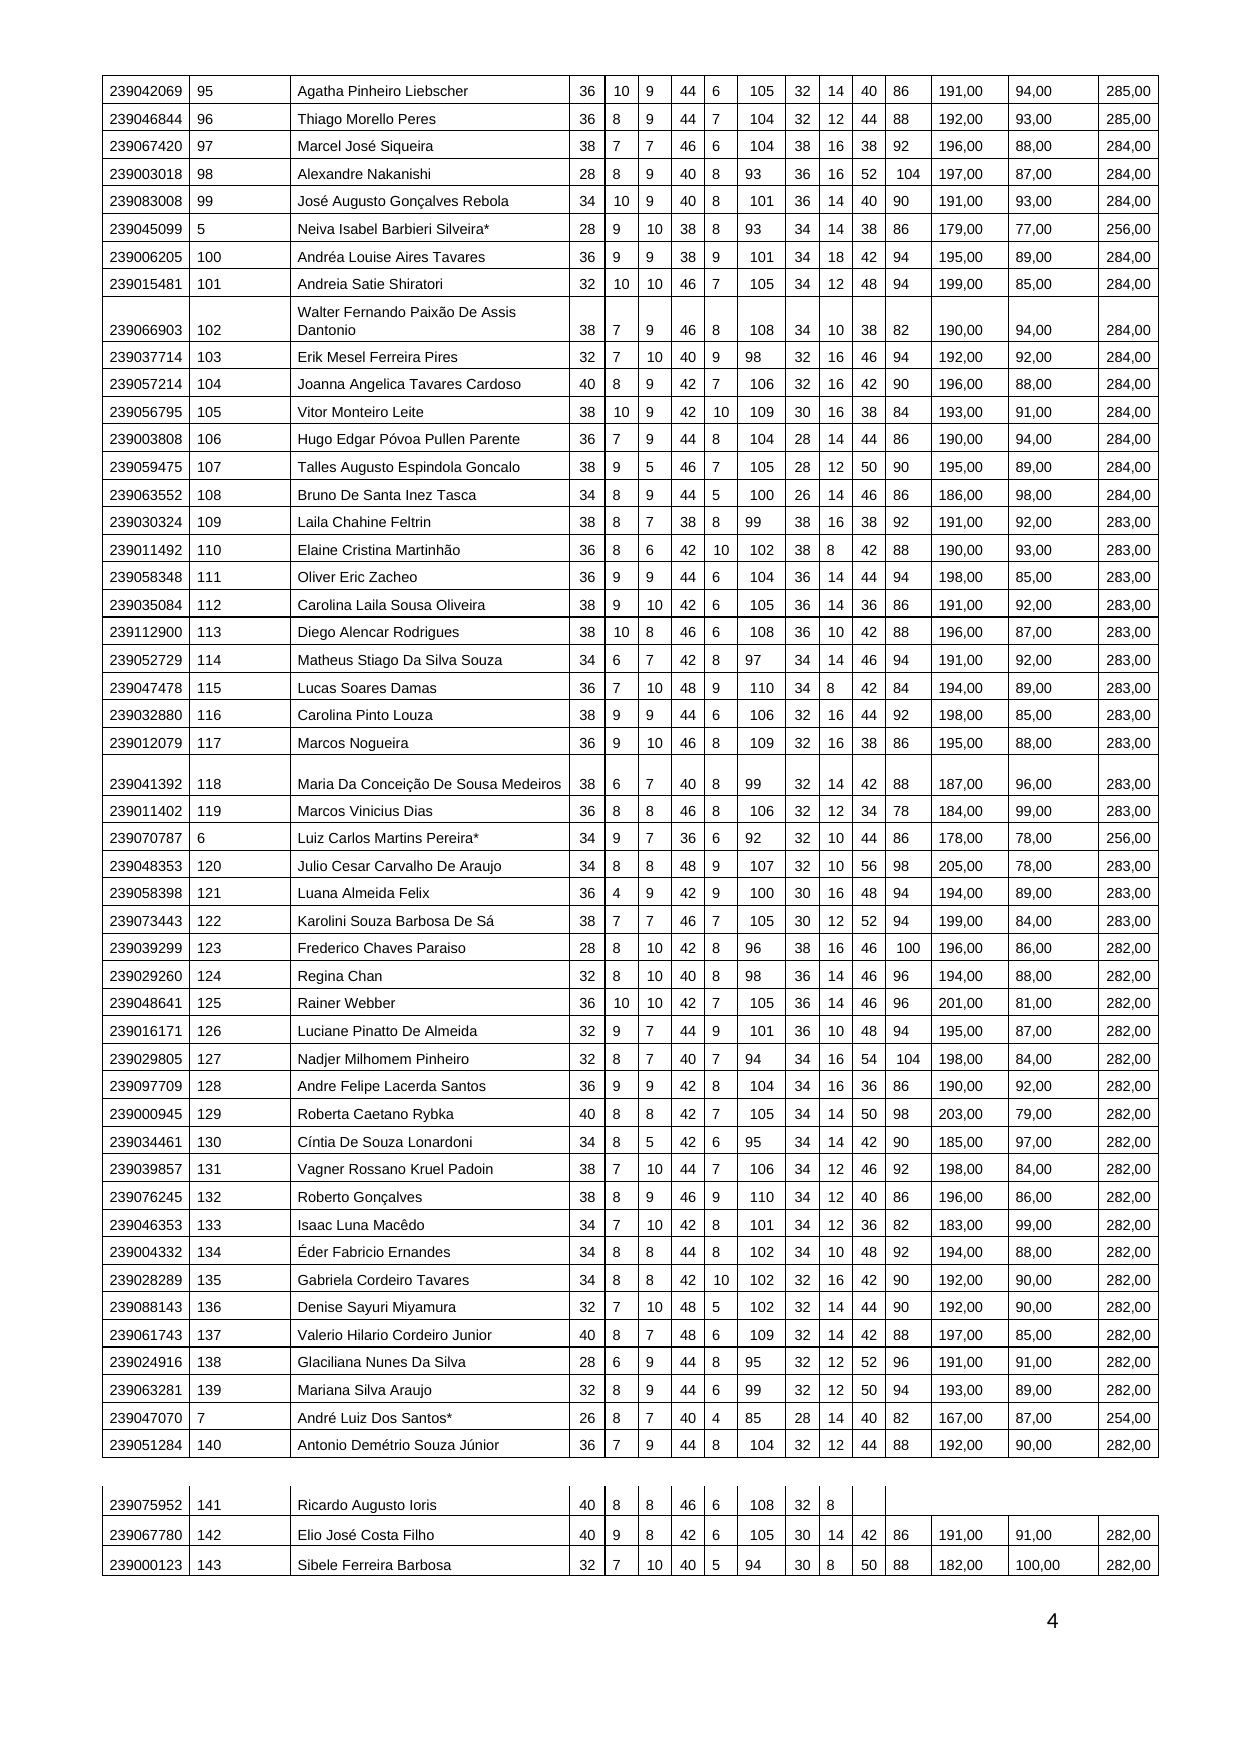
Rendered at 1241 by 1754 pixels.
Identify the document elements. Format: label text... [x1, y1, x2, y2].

table_cell 34 [853, 796, 885, 822]
table_cell 10 [606, 76, 638, 103]
table_cell 282,00 [1099, 1516, 1158, 1545]
table_cell 32 [786, 1430, 819, 1457]
table_cell 99 [738, 1375, 785, 1402]
table_cell 16 [820, 1044, 852, 1070]
table_cell 5 [190, 214, 290, 241]
table_cell 10 [639, 269, 671, 296]
table_cell 8 [606, 1403, 638, 1429]
table_cell 133 [190, 1210, 290, 1236]
table_cell 32 [786, 796, 819, 822]
table_cell 105 [738, 906, 785, 932]
table_cell 9 [705, 342, 737, 368]
table_cell 8 [705, 1430, 737, 1457]
table_cell 8 [705, 1348, 737, 1374]
table_cell 90,00 [1009, 1430, 1098, 1457]
table_cell 92 [886, 1237, 931, 1264]
table_cell 283,00 [1099, 507, 1158, 534]
table_cell 191,00 [932, 186, 1008, 213]
table_cell 239052729 [103, 645, 189, 672]
table_cell 127 [190, 1044, 290, 1070]
table_cell 32 [786, 728, 819, 754]
table_cell 34 [786, 1154, 819, 1181]
table_cell 98 [886, 851, 931, 877]
table_cell 32 [786, 1292, 819, 1319]
table_cell 9 [606, 590, 638, 616]
table_cell 92 [738, 823, 785, 849]
table_cell 96 [886, 1348, 931, 1374]
table_cell 10 [820, 1237, 852, 1264]
table_cell 196,00 [932, 618, 1008, 644]
table_cell 6 [705, 618, 737, 644]
table_cell 84,00 [1009, 1044, 1098, 1070]
table_cell 8 [606, 104, 638, 130]
table_cell 86 [886, 424, 931, 451]
table_cell 7 [190, 1403, 290, 1429]
table_cell 9 [639, 562, 671, 589]
table_cell 42 [853, 242, 885, 268]
table_cell 40 [570, 1099, 604, 1126]
table_cell 4 [705, 1403, 737, 1429]
table_cell 109 [738, 728, 785, 754]
table_cell 85,00 [1009, 700, 1098, 727]
table_cell 86 [886, 480, 931, 506]
table_cell 8 [705, 796, 737, 822]
table_cell 34 [570, 186, 604, 213]
table_cell 36 [786, 562, 819, 589]
table_cell 283,00 [1099, 562, 1158, 589]
table_cell 9 [639, 1182, 671, 1208]
table_cell 7 [705, 1044, 737, 1070]
table_cell 34 [786, 1182, 819, 1208]
table_cell 284,00 [1099, 269, 1158, 296]
table_cell 14 [820, 186, 852, 213]
table_cell 44 [853, 823, 885, 849]
table_cell 196,00 [932, 369, 1008, 396]
table_cell 8 [705, 297, 737, 341]
table_cell 239045099 [103, 214, 189, 241]
table_cell 12 [820, 1154, 852, 1181]
table_cell 84,00 [1009, 906, 1098, 932]
table_cell 8 [705, 728, 737, 754]
table_header 46 [672, 1486, 704, 1515]
table_cell 36 [570, 76, 604, 103]
table_cell 239056795 [103, 397, 189, 423]
table_cell 52 [853, 1348, 885, 1374]
table_cell Isaac Luna Macêdo [291, 1210, 569, 1236]
table_cell 87,00 [1009, 1016, 1098, 1043]
table_cell 36 [853, 1071, 885, 1098]
table_cell 32 [786, 104, 819, 130]
table_cell 142 [190, 1516, 290, 1545]
table_cell 36 [570, 673, 604, 699]
table_cell Karolini Souza Barbosa De Sá [291, 906, 569, 932]
table_cell 283,00 [1099, 755, 1158, 794]
table_cell 106 [738, 796, 785, 822]
table_cell 239076245 [103, 1182, 189, 1208]
table_cell 106 [190, 424, 290, 451]
table_cell 106 [738, 700, 785, 727]
table_cell 86 [886, 76, 931, 103]
table_cell 9 [705, 242, 737, 268]
table_cell 14 [820, 1403, 852, 1429]
table_cell 7 [606, 342, 638, 368]
table_cell 40 [672, 961, 704, 987]
table_cell 104 [738, 104, 785, 130]
table_cell 92,00 [1009, 342, 1098, 368]
table_cell 105 [738, 76, 785, 103]
table_cell 129 [190, 1099, 290, 1126]
table_cell 109 [190, 507, 290, 534]
table_cell 282,00 [1099, 989, 1158, 1015]
table_cell 239029805 [103, 1044, 189, 1070]
table_cell 36 [786, 618, 819, 644]
table_cell 6 [606, 645, 638, 672]
table_cell 38 [786, 934, 819, 960]
table_cell 239061743 [103, 1320, 189, 1346]
table_cell 128 [190, 1071, 290, 1098]
table_header Ricardo Augusto Ioris [291, 1486, 569, 1515]
table_cell 44 [853, 1430, 885, 1457]
table_cell 196,00 [932, 131, 1008, 158]
table_cell 239039857 [103, 1154, 189, 1181]
table_cell 98 [190, 159, 290, 185]
table_cell 94 [886, 1016, 931, 1043]
table_cell 7 [705, 369, 737, 396]
table_cell Alexandre Nakanishi [291, 159, 569, 185]
table_cell 38 [786, 507, 819, 534]
table_cell 46 [672, 1182, 704, 1208]
table_cell 52 [853, 159, 885, 185]
table_cell 42 [672, 934, 704, 960]
table_cell 125 [190, 989, 290, 1015]
table_cell 104 [190, 369, 290, 396]
table_cell 118 [190, 755, 290, 794]
table_cell 91,00 [1009, 397, 1098, 423]
table_cell 48 [672, 1320, 704, 1346]
table_cell 8 [705, 186, 737, 213]
table_cell 94 [886, 342, 931, 368]
table_cell 121 [190, 878, 290, 905]
table_cell Neiva Isabel Barbieri Silveira* [291, 214, 569, 241]
table_cell 38 [672, 242, 704, 268]
table_cell 42 [672, 535, 704, 561]
table_cell 123 [190, 934, 290, 960]
table_cell 104 [886, 159, 931, 185]
table_cell 9 [639, 1375, 671, 1402]
table_cell 192,00 [932, 342, 1008, 368]
table_cell 239012079 [103, 728, 189, 754]
table_cell 93 [738, 159, 785, 185]
table_cell 9 [639, 1348, 671, 1374]
table_cell 8 [705, 755, 737, 794]
table_cell 42 [853, 618, 885, 644]
table_cell 8 [705, 507, 737, 534]
table_cell 9 [705, 673, 737, 699]
table_cell 34 [786, 297, 819, 341]
table_cell 36 [570, 728, 604, 754]
table_cell 36 [786, 1016, 819, 1043]
table_cell 16 [820, 342, 852, 368]
table_cell 283,00 [1099, 645, 1158, 672]
table_cell 284,00 [1099, 186, 1158, 213]
table_cell 10 [639, 342, 671, 368]
table_cell 239112900 [103, 618, 189, 644]
table_cell 285,00 [1099, 104, 1158, 130]
table_cell 98 [738, 342, 785, 368]
table_cell 36 [853, 1210, 885, 1236]
table_cell 191,00 [932, 507, 1008, 534]
table_cell 88 [886, 618, 931, 644]
table_cell 94 [886, 878, 931, 905]
table_cell 10 [639, 214, 671, 241]
table_cell 239000945 [103, 1099, 189, 1126]
table_cell 78,00 [1009, 823, 1098, 849]
table_cell 82 [886, 1210, 931, 1236]
table_cell 32 [786, 76, 819, 103]
table_cell 7 [705, 989, 737, 1015]
table_cell 8 [820, 535, 852, 561]
table_cell 239034461 [103, 1127, 189, 1153]
table_cell 109 [738, 397, 785, 423]
table_cell 198,00 [932, 1154, 1008, 1181]
table_cell 46 [672, 297, 704, 341]
table_cell 32 [570, 1546, 604, 1575]
table_cell 197,00 [932, 1320, 1008, 1346]
table_header 141 [190, 1486, 290, 1515]
table_cell 8 [606, 1099, 638, 1126]
table_cell 16 [820, 878, 852, 905]
table_cell 239066903 [103, 297, 189, 341]
table_cell 10 [639, 1292, 671, 1319]
table_cell 8 [639, 796, 671, 822]
table_cell 103 [190, 342, 290, 368]
table_cell 86 [886, 1071, 931, 1098]
table_cell 6 [705, 76, 737, 103]
table_cell 46 [672, 452, 704, 478]
table_cell 104 [738, 1071, 785, 1098]
table_cell 12 [820, 1430, 852, 1457]
table_cell 12 [820, 1375, 852, 1402]
table_cell 93 [738, 214, 785, 241]
table_cell Marcel José Siqueira [291, 131, 569, 158]
table_cell 95 [738, 1127, 785, 1153]
table_cell 179,00 [932, 214, 1008, 241]
table_cell Laila Chahine Feltrin [291, 507, 569, 534]
table_cell 10 [606, 186, 638, 213]
table_cell 115 [190, 673, 290, 699]
table_header 6 [705, 1486, 737, 1515]
table_cell 36 [786, 590, 819, 616]
table_cell 44 [672, 76, 704, 103]
table_cell Carolina Laila Sousa Oliveira [291, 590, 569, 616]
table_cell 8 [639, 851, 671, 877]
table_cell 36 [570, 104, 604, 130]
table_cell 9 [639, 369, 671, 396]
table_cell 9 [705, 1182, 737, 1208]
table_cell 42 [853, 369, 885, 396]
table_cell 8 [606, 1237, 638, 1264]
table_cell 32 [570, 961, 604, 987]
table_cell 143 [190, 1546, 290, 1575]
table_cell 56 [853, 851, 885, 877]
table_cell 239024916 [103, 1348, 189, 1374]
table_cell 282,00 [1099, 1375, 1158, 1402]
table_cell 14 [820, 1127, 852, 1153]
table_cell 7 [705, 104, 737, 130]
table_cell 40 [672, 1546, 704, 1575]
table_header 40 [853, 1486, 885, 1515]
table_cell Bruno De Santa Inez Tasca [291, 480, 569, 506]
table_cell 190,00 [932, 297, 1008, 341]
table_cell 101 [738, 1210, 785, 1236]
table_cell 79,00 [1009, 1099, 1098, 1126]
table_cell 88 [886, 755, 931, 794]
table_cell 7 [705, 906, 737, 932]
table_cell 199,00 [932, 906, 1008, 932]
table_cell 90 [886, 186, 931, 213]
table_cell 284,00 [1099, 131, 1158, 158]
table_cell 38 [570, 452, 604, 478]
table_cell 239003018 [103, 159, 189, 185]
table_cell 99,00 [1009, 1210, 1098, 1236]
table_cell 90 [886, 1292, 931, 1319]
table_cell Oliver Eric Zacheo [291, 562, 569, 589]
table_cell 10 [820, 297, 852, 341]
table_cell Marcos Nogueira [291, 728, 569, 754]
table_cell Glaciliana Nunes Da Silva [291, 1348, 569, 1374]
table_cell 239057214 [103, 369, 189, 396]
table_cell 126 [190, 1016, 290, 1043]
table_cell 105 [738, 590, 785, 616]
table_cell 10 [639, 590, 671, 616]
table_header 239075952 [103, 1486, 189, 1515]
table_cell 256,00 [1099, 214, 1158, 241]
table_cell 8 [606, 961, 638, 987]
table_cell 32 [786, 851, 819, 877]
table_cell 88,00 [1009, 131, 1098, 158]
table_cell 285,00 [1099, 76, 1158, 103]
table_cell 40 [570, 369, 604, 396]
table_cell 8 [639, 1099, 671, 1126]
table_cell 88 [886, 535, 931, 561]
table_cell 40 [853, 1403, 885, 1429]
table_cell Matheus Stiago Da Silva Souza [291, 645, 569, 672]
table_cell 9 [606, 823, 638, 849]
table_cell 9 [606, 562, 638, 589]
table_cell 34 [570, 1237, 604, 1264]
table_cell 8 [606, 851, 638, 877]
table_cell 28 [570, 934, 604, 960]
table_cell 38 [853, 397, 885, 423]
table_cell 10 [820, 1016, 852, 1043]
table_cell 30 [786, 397, 819, 423]
table_cell 105 [738, 1099, 785, 1126]
table_cell 88,00 [1009, 1237, 1098, 1264]
table_cell 130 [190, 1127, 290, 1153]
table_cell 101 [738, 186, 785, 213]
table_cell Sibele Ferreira Barbosa [291, 1546, 569, 1575]
table_cell 14 [820, 1320, 852, 1346]
table_cell 282,00 [1099, 1237, 1158, 1264]
table_cell 120 [190, 851, 290, 877]
table_header 108 [738, 1486, 785, 1515]
table_cell 26 [786, 480, 819, 506]
table_cell 32 [786, 755, 819, 794]
table_cell 8 [705, 1071, 737, 1098]
table_cell 7 [606, 1210, 638, 1236]
table_cell 89,00 [1009, 242, 1098, 268]
table_cell 86 [886, 728, 931, 754]
table_cell 284,00 [1099, 369, 1158, 396]
table_cell 7 [639, 906, 671, 932]
table_cell 110 [738, 673, 785, 699]
table_cell 44 [853, 104, 885, 130]
table_cell 139 [190, 1375, 290, 1402]
table_cell 284,00 [1099, 159, 1158, 185]
table_cell 42 [672, 1265, 704, 1291]
table_cell 196,00 [932, 934, 1008, 960]
table_cell 8 [606, 1127, 638, 1153]
table_cell 88 [886, 1546, 931, 1575]
table_cell 8 [705, 1237, 737, 1264]
table_cell 239097709 [103, 1071, 189, 1098]
table_cell 16 [820, 1071, 852, 1098]
table_cell 8 [639, 1237, 671, 1264]
table_cell 138 [190, 1348, 290, 1374]
table_cell 282,00 [1099, 1044, 1158, 1070]
table_cell 195,00 [932, 242, 1008, 268]
table_cell 32 [786, 1348, 819, 1374]
table_cell 100,00 [1009, 1546, 1098, 1575]
table_cell 44 [672, 1016, 704, 1043]
table_cell 38 [570, 590, 604, 616]
table_cell 99 [738, 755, 785, 794]
table_cell 32 [570, 1375, 604, 1402]
table_cell 88 [886, 1320, 931, 1346]
table_cell 16 [820, 1265, 852, 1291]
table_cell 9 [639, 397, 671, 423]
table_cell 16 [820, 397, 852, 423]
table_cell 9 [639, 242, 671, 268]
table_cell 93,00 [1009, 186, 1098, 213]
table_cell 38 [853, 131, 885, 158]
table_cell 101 [738, 1016, 785, 1043]
table_cell 14 [820, 961, 852, 987]
table_cell 100 [738, 878, 785, 905]
table_cell 16 [820, 131, 852, 158]
table_cell 6 [606, 755, 638, 794]
table_cell 182,00 [932, 1546, 1008, 1575]
table_cell 94 [738, 1546, 785, 1575]
table_cell 46 [672, 906, 704, 932]
table_cell 282,00 [1099, 1071, 1158, 1098]
table_cell 239088143 [103, 1292, 189, 1319]
table_cell Roberta Caetano Rybka [291, 1099, 569, 1126]
table_cell 40 [853, 76, 885, 103]
table_cell 198,00 [932, 1044, 1008, 1070]
table_cell 86 [886, 1516, 931, 1545]
table_cell 9 [639, 186, 671, 213]
table_cell 90 [886, 1127, 931, 1153]
table_cell 32 [570, 269, 604, 296]
table_cell 88 [886, 104, 931, 130]
table_cell 124 [190, 961, 290, 987]
table_cell 34 [786, 645, 819, 672]
table_cell 28 [786, 424, 819, 451]
table_cell 101 [190, 269, 290, 296]
table_cell 36 [570, 989, 604, 1015]
table_cell 32 [786, 1265, 819, 1291]
table_cell 84,00 [1009, 1154, 1098, 1181]
table_cell 191,00 [932, 590, 1008, 616]
table_cell 282,00 [1099, 1182, 1158, 1208]
table_cell 36 [853, 590, 885, 616]
table_cell 14 [820, 989, 852, 1015]
table_cell 7 [639, 823, 671, 849]
table_cell 254,00 [1099, 1403, 1158, 1429]
table_cell 100 [190, 242, 290, 268]
table_cell 44 [672, 1348, 704, 1374]
table_cell 191,00 [932, 645, 1008, 672]
table_cell 78 [886, 796, 931, 822]
table_cell 282,00 [1099, 1320, 1158, 1346]
table_cell Roberto Gonçalves [291, 1182, 569, 1208]
table_cell 9 [639, 297, 671, 341]
table_cell 54 [853, 1044, 885, 1070]
table_cell 92,00 [1009, 507, 1098, 534]
table_cell 9 [705, 878, 737, 905]
table_cell 113 [190, 618, 290, 644]
table_cell 203,00 [932, 1099, 1008, 1126]
table_cell 108 [190, 480, 290, 506]
table_cell Julio Cesar Carvalho De Araujo [291, 851, 569, 877]
table_cell 8 [606, 507, 638, 534]
table_cell 14 [820, 562, 852, 589]
table_cell 36 [786, 159, 819, 185]
table_cell 192,00 [932, 1430, 1008, 1457]
table_cell 38 [786, 131, 819, 158]
table_cell 239048353 [103, 851, 189, 877]
table_cell Diego Alencar Rodrigues [291, 618, 569, 644]
table_cell 7 [639, 131, 671, 158]
table_cell 44 [672, 104, 704, 130]
table_cell 42 [672, 397, 704, 423]
table_cell 34 [570, 1210, 604, 1236]
table_cell 107 [738, 851, 785, 877]
table_cell 94 [738, 1044, 785, 1070]
table_cell Antonio Demétrio Souza Júnior [291, 1430, 569, 1457]
table_cell 239047478 [103, 673, 189, 699]
table_cell 48 [853, 269, 885, 296]
table_cell 239047070 [103, 1403, 189, 1429]
table_cell 191,00 [932, 1348, 1008, 1374]
table_cell 7 [606, 1154, 638, 1181]
table_cell 42 [853, 535, 885, 561]
table_cell 99 [190, 186, 290, 213]
table_cell 96 [886, 989, 931, 1015]
table_cell 8 [606, 369, 638, 396]
table_cell 46 [853, 1154, 885, 1181]
table_cell 283,00 [1099, 728, 1158, 754]
table_cell 94,00 [1009, 424, 1098, 451]
table_cell Lucas Soares Damas [291, 673, 569, 699]
table_cell 108 [738, 618, 785, 644]
table_cell 9 [606, 1016, 638, 1043]
table_cell Denise Sayuri Miyamura [291, 1292, 569, 1319]
table_cell 10 [606, 618, 638, 644]
table_cell 94,00 [1009, 297, 1098, 341]
table_cell 82 [886, 297, 931, 341]
table_cell 6 [705, 590, 737, 616]
table_cell 30 [786, 906, 819, 932]
table_cell 94 [886, 242, 931, 268]
table_cell 132 [190, 1182, 290, 1208]
table_cell 10 [639, 728, 671, 754]
table_cell 34 [570, 1127, 604, 1153]
table_cell 44 [672, 1375, 704, 1402]
table_cell 119 [190, 796, 290, 822]
table_cell 95 [738, 1348, 785, 1374]
table_cell 10 [606, 989, 638, 1015]
table_cell 84 [886, 397, 931, 423]
table_cell 36 [570, 562, 604, 589]
table_cell 239067420 [103, 131, 189, 158]
table_cell 10 [606, 269, 638, 296]
table_cell 36 [786, 989, 819, 1015]
table_cell 9 [639, 104, 671, 130]
table_cell Valerio Hilario Cordeiro Junior [291, 1320, 569, 1346]
table_cell 191,00 [932, 76, 1008, 103]
table_cell 26 [570, 1403, 604, 1429]
table_cell 282,00 [1099, 1099, 1158, 1126]
table_cell 8 [820, 1546, 852, 1575]
table_cell 239048641 [103, 989, 189, 1015]
table_header 32 [786, 1486, 819, 1515]
table_cell 131 [190, 1154, 290, 1181]
table_cell 192,00 [932, 1292, 1008, 1319]
table_cell 16 [820, 507, 852, 534]
table_cell 282,00 [1099, 1127, 1158, 1153]
table_cell 34 [786, 269, 819, 296]
table_cell 90,00 [1009, 1265, 1098, 1291]
table_cell 98,00 [1009, 480, 1098, 506]
table_cell 48 [672, 673, 704, 699]
table_cell 46 [853, 480, 885, 506]
table_cell 7 [606, 424, 638, 451]
table_cell 16 [820, 700, 852, 727]
table_cell 239063552 [103, 480, 189, 506]
table_cell 6 [705, 1375, 737, 1402]
table_cell 284,00 [1099, 480, 1158, 506]
table_cell 194,00 [932, 673, 1008, 699]
table_cell 282,00 [1099, 1210, 1158, 1236]
table_cell 201,00 [932, 989, 1008, 1015]
table_cell 50 [853, 452, 885, 478]
table_cell Luana Almeida Felix [291, 878, 569, 905]
table_cell 87,00 [1009, 1403, 1098, 1429]
table_cell Talles Augusto Espindola Goncalo [291, 452, 569, 478]
table_cell 105 [738, 452, 785, 478]
table_cell 110 [738, 1182, 785, 1208]
table_cell 38 [570, 397, 604, 423]
table_cell 239083008 [103, 186, 189, 213]
table_cell 8 [705, 159, 737, 185]
table_cell 9 [606, 1071, 638, 1098]
table_cell 9 [639, 1430, 671, 1457]
table_cell 44 [672, 1154, 704, 1181]
table_cell 85,00 [1009, 562, 1098, 589]
table_cell 52 [853, 906, 885, 932]
table_cell 42 [853, 755, 885, 794]
table_cell 8 [606, 934, 638, 960]
table_cell 38 [570, 618, 604, 644]
table_cell 48 [672, 851, 704, 877]
table_cell 46 [672, 728, 704, 754]
table_cell 87,00 [1009, 159, 1098, 185]
table_cell 283,00 [1099, 590, 1158, 616]
table_cell 34 [786, 1044, 819, 1070]
table_cell 193,00 [932, 397, 1008, 423]
table_cell 239032880 [103, 700, 189, 727]
table_cell 40 [672, 159, 704, 185]
table_cell 7 [705, 1154, 737, 1181]
table_cell 92 [886, 507, 931, 534]
table_cell 283,00 [1099, 796, 1158, 822]
table_cell 97 [738, 645, 785, 672]
table_cell 284,00 [1099, 424, 1158, 451]
table_cell Éder Fabricio Ernandes [291, 1237, 569, 1264]
table_cell Carolina Pinto Louza [291, 700, 569, 727]
table_cell 6 [606, 1348, 638, 1374]
table_cell 44 [672, 1237, 704, 1264]
table_cell 36 [570, 878, 604, 905]
table_cell Elio José Costa Filho [291, 1516, 569, 1545]
table_cell 30 [786, 878, 819, 905]
table_cell 42 [672, 369, 704, 396]
table_cell 194,00 [932, 878, 1008, 905]
table_cell 178,00 [932, 823, 1008, 849]
table_cell 7 [639, 1016, 671, 1043]
table_cell Maria Da Conceição De Sousa Medeiros [291, 755, 569, 794]
table_cell 282,00 [1099, 1430, 1158, 1457]
table_cell 42 [672, 878, 704, 905]
table_cell 283,00 [1099, 535, 1158, 561]
table_cell 99,00 [1009, 796, 1098, 822]
table_cell 92 [886, 700, 931, 727]
table_cell 88 [886, 1430, 931, 1457]
table_cell 100 [738, 480, 785, 506]
table_cell 34 [786, 1237, 819, 1264]
table_cell 8 [705, 934, 737, 960]
table_cell 239037714 [103, 342, 189, 368]
table_cell 87,00 [1009, 618, 1098, 644]
table_cell Joanna Angelica Tavares Cardoso [291, 369, 569, 396]
table_cell 40 [672, 1403, 704, 1429]
table_cell 97,00 [1009, 1127, 1098, 1153]
table_cell 7 [639, 1403, 671, 1429]
table_cell 16 [820, 159, 852, 185]
table_cell 14 [820, 214, 852, 241]
table_cell 8 [639, 1265, 671, 1291]
table_cell 9 [606, 728, 638, 754]
table_cell 14 [820, 480, 852, 506]
table_cell 28 [786, 1403, 819, 1429]
table_cell 34 [786, 673, 819, 699]
table_header 8 [639, 1486, 671, 1515]
table_cell 92 [886, 131, 931, 158]
table_cell Andréa Louise Aires Tavares [291, 242, 569, 268]
table_cell 14 [820, 1099, 852, 1126]
table_cell 10 [606, 397, 638, 423]
table_cell 93,00 [1009, 535, 1098, 561]
table_cell 104 [738, 562, 785, 589]
table_cell 12 [820, 796, 852, 822]
table_cell 106 [738, 1154, 785, 1181]
table_cell 28 [570, 1348, 604, 1374]
table_cell 48 [853, 1237, 885, 1264]
table_cell 190,00 [932, 1071, 1008, 1098]
table_cell 282,00 [1099, 1265, 1158, 1291]
table_cell 14 [820, 1516, 852, 1545]
table_cell 239015481 [103, 269, 189, 296]
table_cell 282,00 [1099, 934, 1158, 960]
table_cell 46 [853, 989, 885, 1015]
table_cell 28 [786, 452, 819, 478]
table_cell André Luiz Dos Santos* [291, 1403, 569, 1429]
table_cell 6 [705, 1516, 737, 1545]
table_cell 283,00 [1099, 851, 1158, 877]
table_cell 186,00 [932, 480, 1008, 506]
table_cell 239011402 [103, 796, 189, 822]
table_cell 9 [639, 159, 671, 185]
table_cell 239046844 [103, 104, 189, 130]
table_cell 90 [886, 452, 931, 478]
table_cell 14 [820, 424, 852, 451]
table_cell 106 [738, 369, 785, 396]
table_cell 239046353 [103, 1210, 189, 1236]
table_cell 187,00 [932, 755, 1008, 794]
table_cell 86 [886, 823, 931, 849]
table_cell Rainer Webber [291, 989, 569, 1015]
table_cell 6 [190, 823, 290, 849]
table_cell 89,00 [1009, 1375, 1098, 1402]
table_cell 239051284 [103, 1430, 189, 1457]
table_cell 40 [672, 186, 704, 213]
table_cell Gabriela Cordeiro Tavares [291, 1265, 569, 1291]
table_cell 191,00 [932, 1516, 1008, 1545]
table_header 40 [570, 1486, 604, 1515]
table_cell Walter Fernando Paixão De Assis Dantonio [291, 297, 569, 341]
table_cell 114 [190, 645, 290, 672]
table_cell 239016171 [103, 1016, 189, 1043]
table_cell 122 [190, 906, 290, 932]
table_cell 239004332 [103, 1237, 189, 1264]
table_cell 239067780 [103, 1516, 189, 1545]
table_cell 9 [606, 242, 638, 268]
table_cell 40 [853, 1182, 885, 1208]
table_cell 32 [570, 1044, 604, 1070]
table_cell 46 [853, 961, 885, 987]
table_cell 104 [738, 424, 785, 451]
table_cell 36 [786, 961, 819, 987]
table_cell 42 [672, 989, 704, 1015]
table_cell 36 [570, 242, 604, 268]
table_cell 8 [705, 645, 737, 672]
table_cell 282,00 [1099, 1292, 1158, 1319]
table_cell Vitor Monteiro Leite [291, 397, 569, 423]
table_cell 284,00 [1099, 297, 1158, 341]
table_cell 284,00 [1099, 397, 1158, 423]
table_cell 38 [570, 297, 604, 341]
table_cell 104 [738, 1430, 785, 1457]
table_cell 12 [820, 452, 852, 478]
table_cell 32 [570, 1292, 604, 1319]
table_cell 16 [820, 369, 852, 396]
table_cell 97 [190, 131, 290, 158]
table_cell 12 [820, 1210, 852, 1236]
table_cell 9 [705, 1016, 737, 1043]
table_cell José Augusto Gonçalves Rebola [291, 186, 569, 213]
table_cell 32 [786, 369, 819, 396]
table_cell 284,00 [1099, 242, 1158, 268]
table_cell 12 [820, 906, 852, 932]
table_cell 4 [606, 878, 638, 905]
table_cell 96 [886, 961, 931, 987]
table_cell 8 [705, 1210, 737, 1236]
table_cell 78,00 [1009, 851, 1098, 877]
table_cell 7 [606, 131, 638, 158]
table_cell 239029260 [103, 961, 189, 987]
table_cell 96 [190, 104, 290, 130]
table_cell 239058398 [103, 878, 189, 905]
table_cell 135 [190, 1265, 290, 1291]
table_cell 89,00 [1009, 673, 1098, 699]
table_cell 34 [786, 1127, 819, 1153]
table_cell Marcos Vinicius Dias [291, 796, 569, 822]
table_cell 10 [639, 961, 671, 987]
table_cell 14 [820, 590, 852, 616]
table_cell 194,00 [932, 1237, 1008, 1264]
table_cell 105 [738, 1516, 785, 1545]
table_cell 40 [570, 1516, 604, 1545]
table_cell 6 [705, 1320, 737, 1346]
table_cell 40 [672, 755, 704, 794]
table_cell Elaine Cristina Martinhão [291, 535, 569, 561]
table_cell 14 [820, 645, 852, 672]
table_cell 195,00 [932, 728, 1008, 754]
table_cell 239035084 [103, 590, 189, 616]
table_cell 34 [786, 242, 819, 268]
table_cell 239011492 [103, 535, 189, 561]
table_cell 44 [853, 700, 885, 727]
table_cell 34 [570, 645, 604, 672]
table_cell 48 [853, 878, 885, 905]
table_cell 9 [639, 700, 671, 727]
table_cell 92,00 [1009, 590, 1098, 616]
table_cell 92,00 [1009, 645, 1098, 672]
table_cell 34 [786, 1099, 819, 1126]
table_cell 6 [705, 700, 737, 727]
table_cell 283,00 [1099, 906, 1158, 932]
table_cell 14 [820, 755, 852, 794]
table_cell Agatha Pinheiro Liebscher [291, 76, 569, 103]
table_cell 42 [672, 590, 704, 616]
table_cell 7 [639, 507, 671, 534]
table_cell 38 [853, 507, 885, 534]
table_cell 282,00 [1099, 961, 1158, 987]
table_cell Regina Chan [291, 961, 569, 987]
table_cell 48 [672, 1292, 704, 1319]
table_cell 44 [853, 1292, 885, 1319]
table_cell 94 [886, 269, 931, 296]
table_cell 46 [853, 342, 885, 368]
table_cell 50 [853, 1099, 885, 1126]
table_cell 86 [886, 1182, 931, 1208]
table_cell 12 [820, 104, 852, 130]
table_cell 28 [570, 214, 604, 241]
table_cell Vagner Rossano Kruel Padoin [291, 1154, 569, 1181]
table_cell 42 [853, 1516, 885, 1545]
table_cell 190,00 [932, 535, 1008, 561]
table_cell 112 [190, 590, 290, 616]
table_cell 137 [190, 1320, 290, 1346]
table_cell 38 [672, 214, 704, 241]
table_cell 86 [886, 590, 931, 616]
table_cell 239063281 [103, 1375, 189, 1402]
table_cell 192,00 [932, 1265, 1008, 1291]
table_cell 282,00 [1099, 1348, 1158, 1374]
table_cell 88,00 [1009, 369, 1098, 396]
table_cell 46 [672, 618, 704, 644]
table_cell 44 [672, 700, 704, 727]
table_cell 84 [886, 673, 931, 699]
table_cell 5 [705, 480, 737, 506]
table_cell 283,00 [1099, 618, 1158, 644]
table_cell 9 [639, 424, 671, 451]
table_cell 239030324 [103, 507, 189, 534]
table_cell Frederico Chaves Paraiso [291, 934, 569, 960]
table_cell 42 [672, 1516, 704, 1545]
table_cell 239042069 [103, 76, 189, 103]
table_cell 282,00 [1099, 1016, 1158, 1043]
table_cell 82 [886, 1403, 931, 1429]
table_cell 44 [853, 424, 885, 451]
table_header 8 [820, 1486, 852, 1515]
table_cell 91,00 [1009, 1348, 1098, 1374]
table_cell 136 [190, 1292, 290, 1319]
table_cell 46 [672, 269, 704, 296]
table_cell 193,00 [932, 1375, 1008, 1402]
table_cell 10 [705, 397, 737, 423]
table_cell 5 [705, 1546, 737, 1575]
table_cell 239073443 [103, 906, 189, 932]
table_cell 44 [672, 480, 704, 506]
table_cell 197,00 [932, 159, 1008, 185]
table_cell 190,00 [932, 424, 1008, 451]
table_cell 92 [886, 1154, 931, 1181]
table_cell 42 [853, 1320, 885, 1346]
table_cell 36 [570, 796, 604, 822]
table_cell 102 [738, 535, 785, 561]
table_cell 40 [570, 1320, 604, 1346]
table_cell 108 [738, 297, 785, 341]
table_cell 46 [672, 796, 704, 822]
table_cell 195,00 [932, 452, 1008, 478]
table_cell 85,00 [1009, 269, 1098, 296]
table_cell 94 [886, 906, 931, 932]
table_cell 9 [606, 700, 638, 727]
table_cell 8 [705, 214, 737, 241]
table_cell 18 [820, 242, 852, 268]
table_cell 239003808 [103, 424, 189, 451]
table_cell 205,00 [932, 851, 1008, 877]
table_cell 284,00 [1099, 342, 1158, 368]
table_cell 32 [786, 823, 819, 849]
table_cell 50 [853, 1375, 885, 1402]
table_cell 28 [570, 159, 604, 185]
table_cell 100 [886, 934, 931, 960]
table_cell 10 [820, 618, 852, 644]
table_cell 42 [853, 1265, 885, 1291]
table_cell Nadjer Milhomem Pinheiro [291, 1044, 569, 1070]
table_cell 42 [672, 1127, 704, 1153]
table_cell 194,00 [932, 961, 1008, 987]
table_cell 94 [886, 1375, 931, 1402]
table_cell 38 [570, 700, 604, 727]
table_cell 89,00 [1009, 878, 1098, 905]
table_cell 239000123 [103, 1546, 189, 1575]
table_cell 8 [606, 535, 638, 561]
table_cell 283,00 [1099, 700, 1158, 727]
table_cell 6 [705, 823, 737, 849]
table_cell 6 [705, 1127, 737, 1153]
table_cell 102 [738, 1292, 785, 1319]
table_cell 38 [570, 755, 604, 794]
table_cell Erik Mesel Ferreira Pires [291, 342, 569, 368]
table_cell 42 [853, 1127, 885, 1153]
table_cell 30 [786, 1546, 819, 1575]
table_cell 12 [820, 1348, 852, 1374]
table_cell 34 [786, 214, 819, 241]
table_cell 7 [639, 645, 671, 672]
table_cell 9 [606, 214, 638, 241]
table_cell 7 [606, 906, 638, 932]
table_cell Hugo Edgar Póvoa Pullen Parente [291, 424, 569, 451]
table_cell 42 [672, 1210, 704, 1236]
table_cell 7 [705, 1099, 737, 1126]
table_cell 14 [820, 1292, 852, 1319]
table_cell 10 [639, 1546, 671, 1575]
table_cell 8 [606, 480, 638, 506]
table_cell 8 [639, 1516, 671, 1545]
table_cell 32 [786, 342, 819, 368]
table_cell 86 [886, 214, 931, 241]
table_cell 50 [853, 1546, 885, 1575]
table_cell 8 [705, 424, 737, 451]
table_cell 198,00 [932, 700, 1008, 727]
table_cell 44 [672, 1430, 704, 1457]
table_cell 9 [639, 76, 671, 103]
table_cell 117 [190, 728, 290, 754]
table_cell 10 [820, 823, 852, 849]
table_cell Cíntia De Souza Lonardoni [291, 1127, 569, 1153]
table_cell 98 [886, 1099, 931, 1126]
table_cell 85,00 [1009, 1320, 1098, 1346]
table_cell 32 [570, 1016, 604, 1043]
table_cell 85 [738, 1403, 785, 1429]
table_cell 96,00 [1009, 755, 1098, 794]
table_cell 196,00 [932, 1182, 1008, 1208]
table_cell Andre Felipe Lacerda Santos [291, 1071, 569, 1098]
table_cell Thiago Morello Peres [291, 104, 569, 130]
table_cell 86,00 [1009, 934, 1098, 960]
table_cell 10 [639, 989, 671, 1015]
table_cell 7 [705, 452, 737, 478]
table_cell 90 [886, 1265, 931, 1291]
table_cell 7 [606, 1292, 638, 1319]
table_cell 38 [853, 297, 885, 341]
table_cell 116 [190, 700, 290, 727]
table_cell 42 [672, 1071, 704, 1098]
table_cell 48 [853, 1016, 885, 1043]
table_cell 95 [190, 76, 290, 103]
table_cell 104 [738, 131, 785, 158]
table_cell 104 [886, 1044, 931, 1070]
table_cell 90,00 [1009, 1292, 1098, 1319]
table_cell 5 [639, 452, 671, 478]
table_cell 109 [738, 1320, 785, 1346]
table_cell 34 [570, 480, 604, 506]
table_cell 8 [606, 1375, 638, 1402]
table_header 8 [606, 1486, 638, 1515]
table_cell 102 [738, 1265, 785, 1291]
table_cell 8 [606, 1265, 638, 1291]
table_cell 5 [705, 1292, 737, 1319]
table_cell 91,00 [1009, 1516, 1098, 1545]
table_cell 7 [639, 1320, 671, 1346]
table_cell 77,00 [1009, 214, 1098, 241]
table_cell 198,00 [932, 562, 1008, 589]
table_cell 134 [190, 1237, 290, 1264]
table_cell 88,00 [1009, 961, 1098, 987]
table_cell 7 [606, 1546, 638, 1575]
table_cell 239070787 [103, 823, 189, 849]
table_cell 38 [570, 906, 604, 932]
table_cell 12 [820, 1182, 852, 1208]
table_cell 9 [705, 851, 737, 877]
table_cell 195,00 [932, 1016, 1008, 1043]
table_cell 38 [853, 728, 885, 754]
table_cell 38 [672, 507, 704, 534]
table_cell 9 [606, 1516, 638, 1545]
table_cell 86,00 [1009, 1182, 1098, 1208]
table_cell 10 [705, 1265, 737, 1291]
table_cell 92,00 [1009, 1071, 1098, 1098]
table_cell 40 [672, 1044, 704, 1070]
table_cell 99 [738, 507, 785, 534]
table_cell 88,00 [1009, 728, 1098, 754]
table_cell 256,00 [1099, 823, 1158, 849]
table_cell 7 [639, 1044, 671, 1070]
table_cell Andreia Satie Shiratori [291, 269, 569, 296]
table_cell 239039299 [103, 934, 189, 960]
table_cell 6 [705, 562, 737, 589]
table_cell 10 [639, 673, 671, 699]
table_cell Luciane Pinatto De Almeida [291, 1016, 569, 1043]
table_cell 34 [570, 1265, 604, 1291]
table_cell 282,00 [1099, 1154, 1158, 1181]
table_cell 10 [639, 1210, 671, 1236]
table_cell 42 [672, 645, 704, 672]
table_cell 36 [570, 1071, 604, 1098]
table_cell 102 [738, 1237, 785, 1264]
table_cell 105 [738, 989, 785, 1015]
table_cell 282,00 [1099, 1546, 1158, 1575]
table_cell 40 [672, 342, 704, 368]
table_cell 10 [705, 535, 737, 561]
table_cell 36 [570, 535, 604, 561]
table_cell 38 [786, 535, 819, 561]
table_cell 9 [639, 878, 671, 905]
table_cell 140 [190, 1430, 290, 1457]
table_cell 34 [570, 823, 604, 849]
table_cell 32 [786, 1375, 819, 1402]
table_cell 46 [853, 645, 885, 672]
table_cell 10 [820, 851, 852, 877]
table_cell 283,00 [1099, 878, 1158, 905]
table_cell 16 [820, 728, 852, 754]
table_cell 36 [786, 186, 819, 213]
table_cell 7 [606, 297, 638, 341]
table_cell 105 [738, 269, 785, 296]
table_cell 46 [672, 131, 704, 158]
table_cell 283,00 [1099, 673, 1158, 699]
table_cell 30 [786, 1516, 819, 1545]
table_cell 183,00 [932, 1210, 1008, 1236]
table_cell 94 [886, 562, 931, 589]
table_cell 7 [705, 269, 737, 296]
table_cell 185,00 [932, 1127, 1008, 1153]
table_cell 111 [190, 562, 290, 589]
table_cell 44 [853, 562, 885, 589]
table_cell 14 [820, 76, 852, 103]
table_cell 16 [820, 934, 852, 960]
table_cell 93,00 [1009, 104, 1098, 130]
table_cell 10 [639, 1154, 671, 1181]
table_cell 89,00 [1009, 452, 1098, 478]
table_cell 36 [570, 424, 604, 451]
table_cell 42 [853, 673, 885, 699]
table_cell 46 [853, 934, 885, 960]
table_cell 239058348 [103, 562, 189, 589]
table_cell 44 [672, 562, 704, 589]
table_cell 8 [606, 1044, 638, 1070]
table_cell 6 [705, 131, 737, 158]
table_cell Mariana Silva Araujo [291, 1375, 569, 1402]
table_cell 94 [886, 645, 931, 672]
table_cell 38 [570, 1154, 604, 1181]
table_cell 12 [820, 269, 852, 296]
table_cell 5 [639, 1127, 671, 1153]
table_cell 38 [570, 1182, 604, 1208]
table_cell 34 [570, 851, 604, 877]
table_cell 8 [820, 673, 852, 699]
table_cell 284,00 [1099, 452, 1158, 478]
table_cell 9 [606, 452, 638, 478]
table_cell 101 [738, 242, 785, 268]
table_cell 105 [190, 397, 290, 423]
table_cell 199,00 [932, 269, 1008, 296]
table_cell 40 [853, 186, 885, 213]
table_cell 32 [570, 342, 604, 368]
table_cell 6 [639, 535, 671, 561]
table_cell 7 [606, 673, 638, 699]
table_cell 34 [786, 1071, 819, 1098]
table_cell 90 [886, 369, 931, 396]
table_cell 98 [738, 961, 785, 987]
table_cell 239028289 [103, 1265, 189, 1291]
table_cell 44 [672, 424, 704, 451]
table_cell 32 [786, 700, 819, 727]
table_cell 107 [190, 452, 290, 478]
table_cell 34 [786, 1210, 819, 1236]
table_cell 36 [672, 823, 704, 849]
table_cell 8 [606, 1182, 638, 1208]
table_cell 239006205 [103, 242, 189, 268]
table_cell 8 [606, 159, 638, 185]
table_cell 9 [639, 1071, 671, 1098]
table_cell 239041392 [103, 755, 189, 794]
table_cell 110 [190, 535, 290, 561]
table_cell 94,00 [1009, 76, 1098, 103]
table_cell 8 [705, 961, 737, 987]
table_cell 36 [570, 1430, 604, 1457]
table_cell 42 [672, 1099, 704, 1126]
table_cell 192,00 [932, 104, 1008, 130]
table_cell 102 [190, 297, 290, 341]
table_cell 38 [570, 131, 604, 158]
table_cell 239059475 [103, 452, 189, 478]
table_cell 8 [606, 796, 638, 822]
table_cell Luiz Carlos Martins Pereira* [291, 823, 569, 849]
table_cell 9 [639, 480, 671, 506]
table_cell 167,00 [932, 1403, 1008, 1429]
table_cell 8 [606, 1320, 638, 1346]
table_cell 32 [786, 1320, 819, 1346]
table_cell 96 [738, 934, 785, 960]
table_cell 38 [570, 507, 604, 534]
table_cell 184,00 [932, 796, 1008, 822]
table_cell 8 [639, 618, 671, 644]
table_cell 38 [853, 214, 885, 241]
table_cell 7 [639, 755, 671, 794]
table_cell 7 [606, 1430, 638, 1457]
table_cell 10 [639, 934, 671, 960]
table_cell 81,00 [1009, 989, 1098, 1015]
